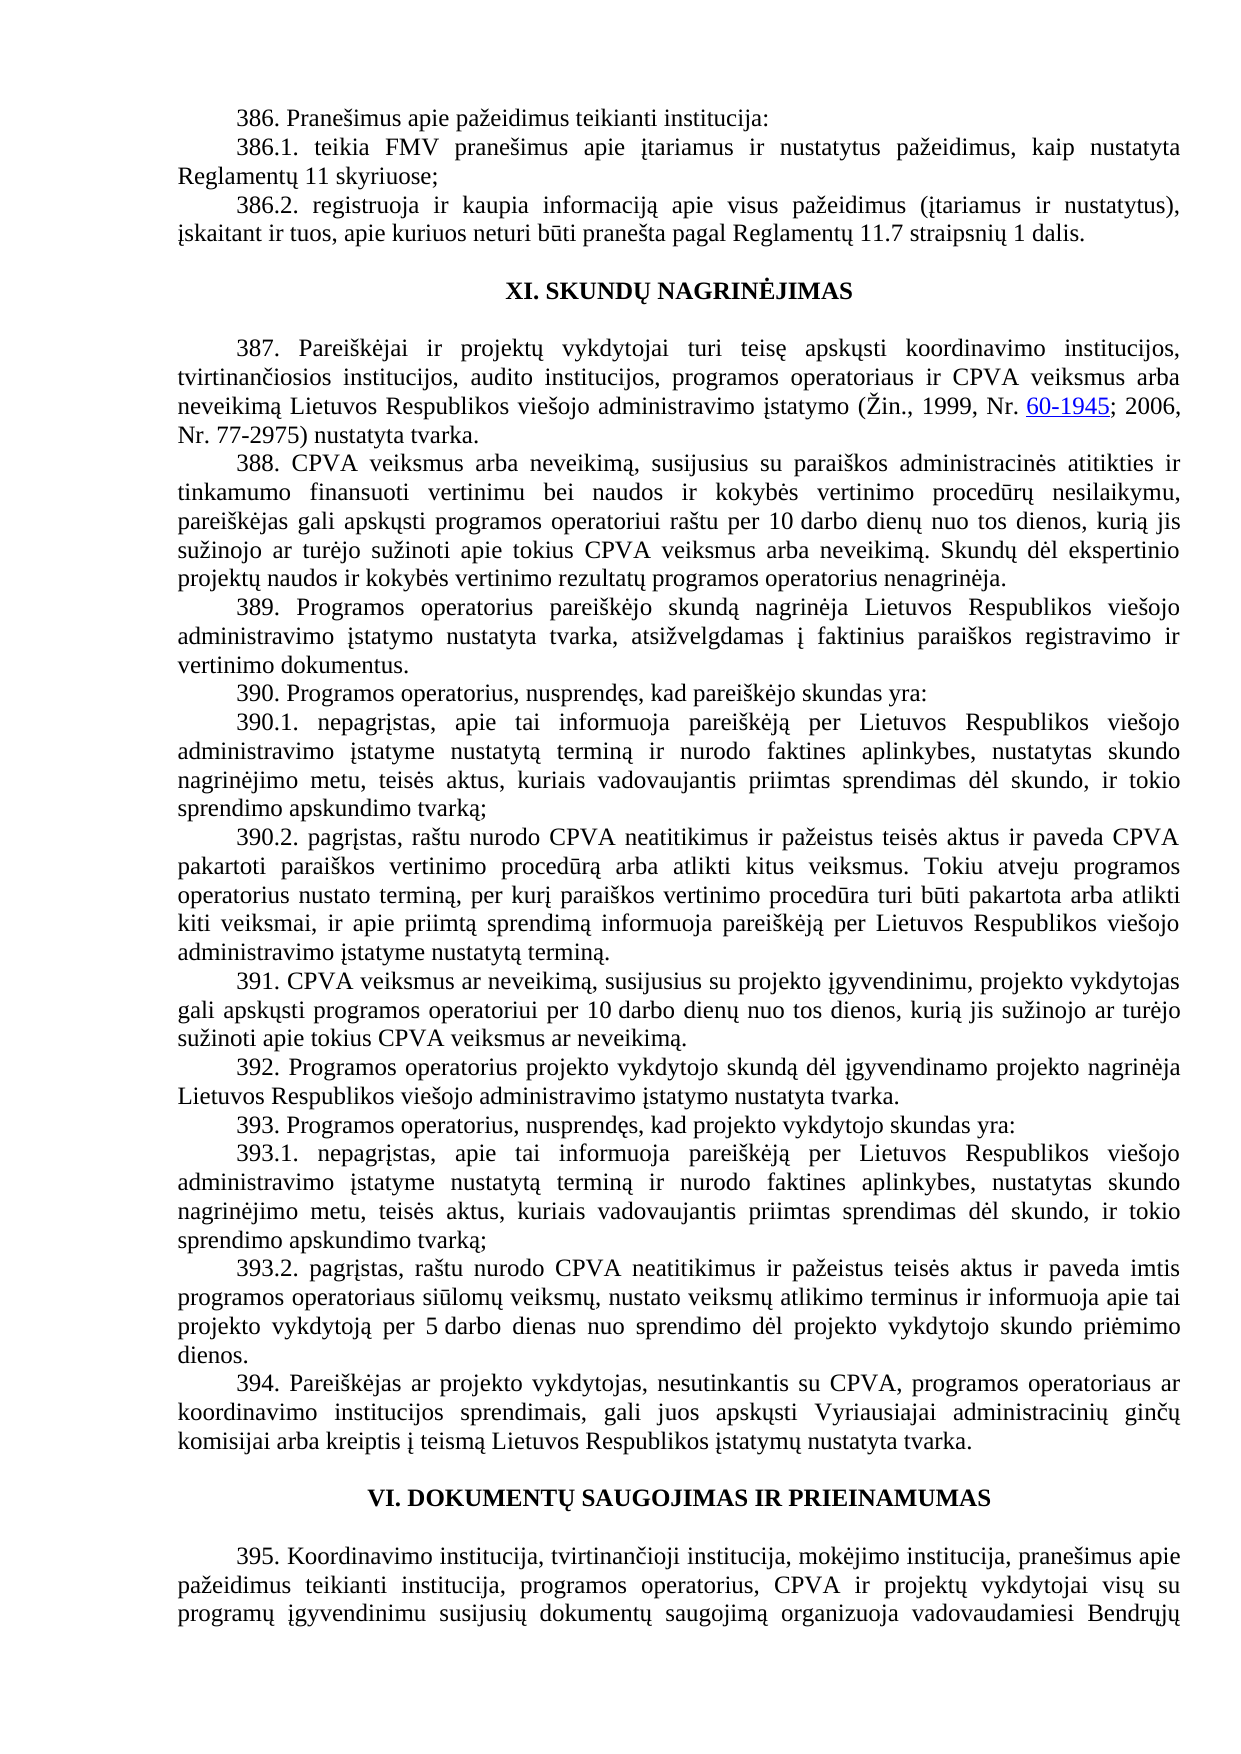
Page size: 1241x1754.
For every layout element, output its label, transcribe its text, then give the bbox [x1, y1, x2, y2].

text 392. Programos operatorius projekto vykdytojo skundą dėl įgyvendinamo projekto nagrinėja Lietuvos Respublikos viešojo administravimo įstatymo nustatyta tvarka. [177, 1052, 1181, 1110]
text 386. Pranešimus apie pažeidimus teikianti institucija: [177, 103, 1181, 132]
text 386.2. registruoja ir kaupia informaciją apie visus pažeidimus (įtariamus ir nustatytus), įskaitant ir tuos, apie kuriuos neturi būti pranešta pagal Reglamentų 11.7 straipsnių 1 dalis. [177, 190, 1181, 247]
text 393.2. pagrįstas, raštu nurodo CPVA neatitikimus ir pažeistus teisės aktus ir paveda imtis programos operatoriaus siūlomų veiksmų, nustato veiksmų atlikimo terminus ir informuoja apie tai projekto vykdytoją per 5 darbo dienas nuo sprendimo dėl projekto vykdytojo skundo priėmimo dienos. [177, 1253, 1181, 1368]
text 390. Programos operatorius, nusprendęs, kad pareiškėjo skundas yra: [177, 678, 1181, 707]
text 389. Programos operatorius pareiškėjo skundą nagrinėja Lietuvos Respublikos viešojo administravimo įstatymo nustatyta tvarka, atsižvelgdamas į faktinius paraiškos registravimo ir vertinimo dokumentus. [177, 592, 1181, 678]
text VI. DOKUMENTŲ SAUGOJIMAS IR PRIEINAMUMAS [177, 1483, 1181, 1512]
text XI. SKUNDŲ NAGRINĖJIMAS [177, 276, 1181, 305]
text 386.1. teikia FMV pranešimus apie įtariamus ir nustatytus pažeidimus, kaip nustatyta Reglamentų 11 skyriuose; [177, 132, 1181, 190]
text 388. CPVA veiksmus arba neveikimą, susijusius su paraiškos administracinės atitikties ir tinkamumo finansuoti vertinimu bei naudos ir kokybės vertinimo procedūrų nesilaikymu, pareiškėjas gali apskųsti programos operatoriui raštu per 10 darbo dienų nuo tos dienos, kurią jis sužinojo ar turėjo sužinoti apie tokius CPVA veiksmus arba neveikimą. Skundų dėl ekspertinio projektų naudos ir kokybės vertinimo rezultatų programos operatorius nenagrinėja. [177, 448, 1181, 592]
text 395. Koordinavimo institucija, tvirtinančioji institucija, mokėjimo institucija, pranešimus apie pažeidimus teikianti institucija, programos operatorius, CPVA ir projektų vykdytojai visų su programų įgyvendinimu susijusių dokumentų saugojimą organizuoja vadovaudamiesi Bendrųjų [177, 1541, 1181, 1627]
text 393. Programos operatorius, nusprendęs, kad projekto vykdytojo skundas yra: [177, 1110, 1181, 1138]
text 387. Pareiškėjai ir projektų vykdytojai turi teisę apskųsti koordinavimo institucijos, tvirtinančiosios institucijos, audito institucijos, programos operatoriaus ir CPVA veiksmus arba neveikimą Lietuvos Respublikos viešojo administravimo įstatymo (Žin., 1999, Nr. 60-1945; 2006, Nr. 77-2975) nustatyta tvarka. [177, 333, 1181, 448]
text 391. CPVA veiksmus ar neveikimą, susijusius su projekto įgyvendinimu, projekto vykdytojas gali apskųsti programos operatoriui per 10 darbo dienų nuo tos dienos, kurią jis sužinojo ar turėjo sužinoti apie tokius CPVA veiksmus ar neveikimą. [177, 966, 1181, 1052]
text 390.2. pagrįstas, raštu nurodo CPVA neatitikimus ir pažeistus teisės aktus ir paveda CPVA pakartoti paraiškos vertinimo procedūrą arba atlikti kitus veiksmus. Tokiu atveju programos operatorius nustato terminą, per kurį paraiškos vertinimo procedūra turi būti pakartota arba atlikti kiti veiksmai, ir apie priimtą sprendimą informuoja pareiškėją per Lietuvos Respublikos viešojo administravimo įstatyme nustatytą terminą. [177, 822, 1181, 966]
text 394. Pareiškėjas ar projekto vykdytojas, nesutinkantis su CPVA, programos operatoriaus ar koordinavimo institucijos sprendimais, gali juos apskųsti Vyriausiajai administracinių ginčų komisijai arba kreiptis į teismą Lietuvos Respublikos įstatymų nustatyta tvarka. [177, 1368, 1181, 1455]
text 393.1. nepagrįstas, apie tai informuoja pareiškėją per Lietuvos Respublikos viešojo administravimo įstatyme nustatytą terminą ir nurodo faktines aplinkybes, nustatytas skundo nagrinėjimo metu, teisės aktus, kuriais vadovaujantis priimtas sprendimas dėl skundo, ir tokio sprendimo apskundimo tvarką; [177, 1138, 1181, 1253]
text 390.1. nepagrįstas, apie tai informuoja pareiškėją per Lietuvos Respublikos viešojo administravimo įstatyme nustatytą terminą ir nurodo faktines aplinkybes, nustatytas skundo nagrinėjimo metu, teisės aktus, kuriais vadovaujantis priimtas sprendimas dėl skundo, ir tokio sprendimo apskundimo tvarką; [177, 707, 1181, 822]
